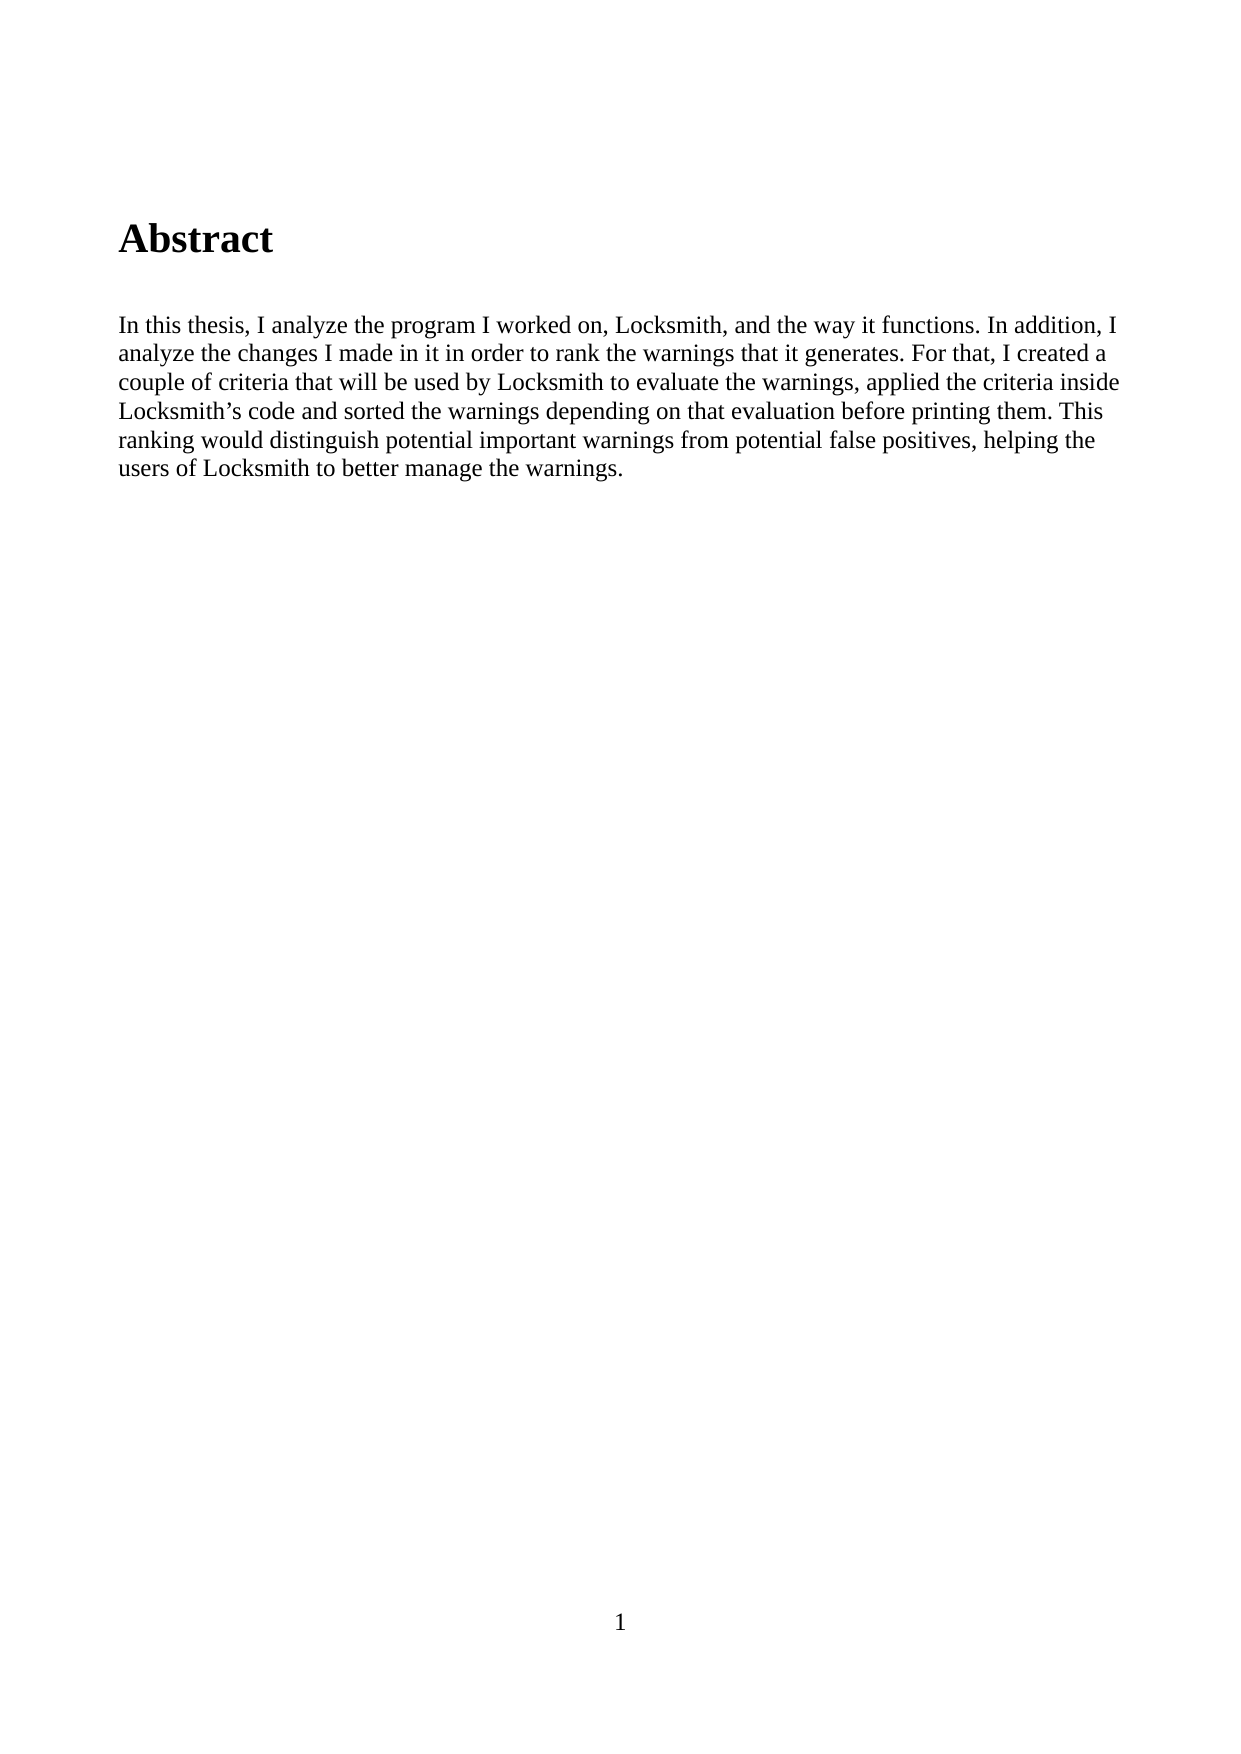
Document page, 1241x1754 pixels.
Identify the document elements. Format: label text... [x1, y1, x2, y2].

text Abstract [118, 214, 1122, 262]
text In this thesis, I analyze the program I worked on, Locksmith, and the way it functions. In addition, I analyze the changes I made in it in order to rank the warnings that it generates. For that, I created a couple of criteria that will be used by Locksmith to evaluate the warnings, applied the criteria inside Locksmith’s code and sorted the warnings depending on that evaluation before printing them. This ranking would distinguish potential important warnings from potential false positives, helping the users of Locksmith to better manage the warnings. [118, 310, 1122, 482]
